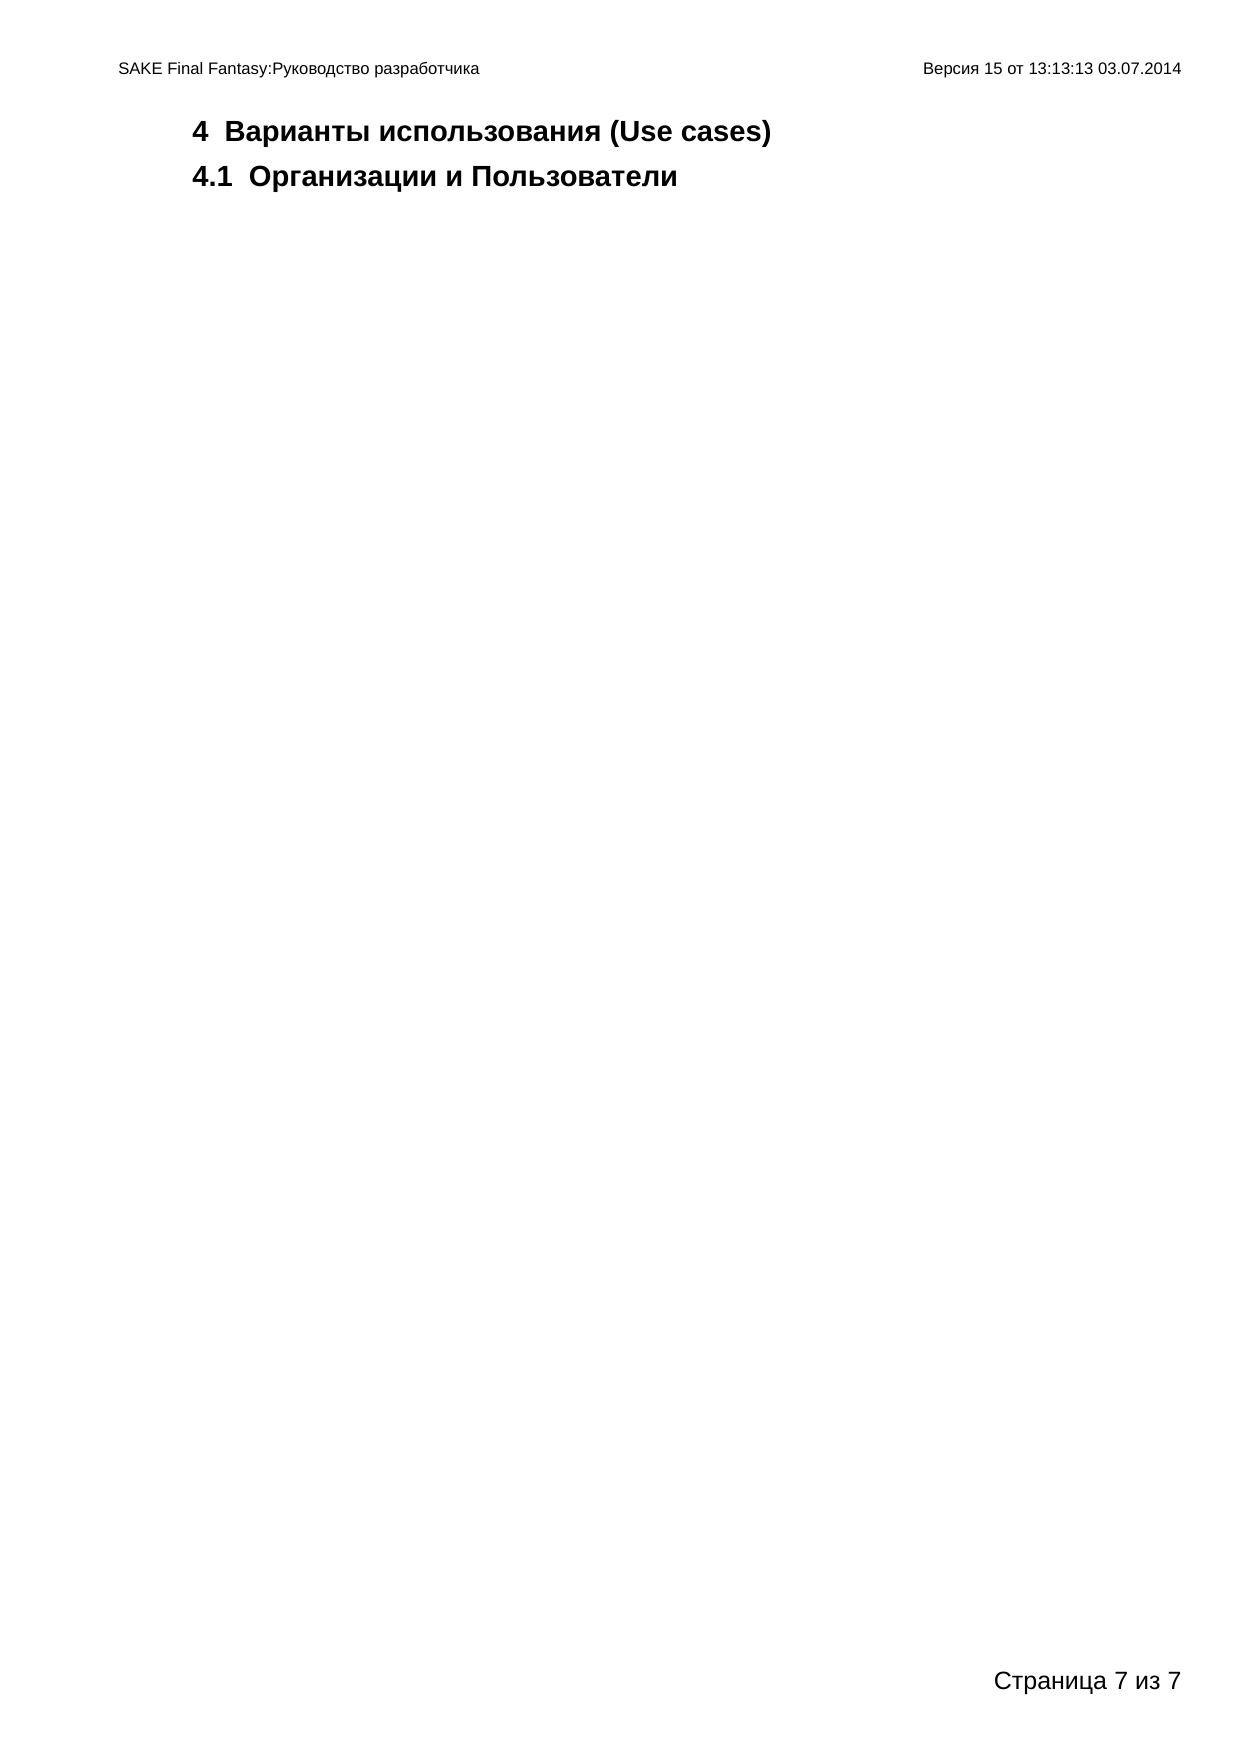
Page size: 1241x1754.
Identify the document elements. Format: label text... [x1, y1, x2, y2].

subtitle Варианты использования (Use cases) [118, 114, 1181, 147]
subtitle Организации и Пользователи [118, 159, 1181, 193]
